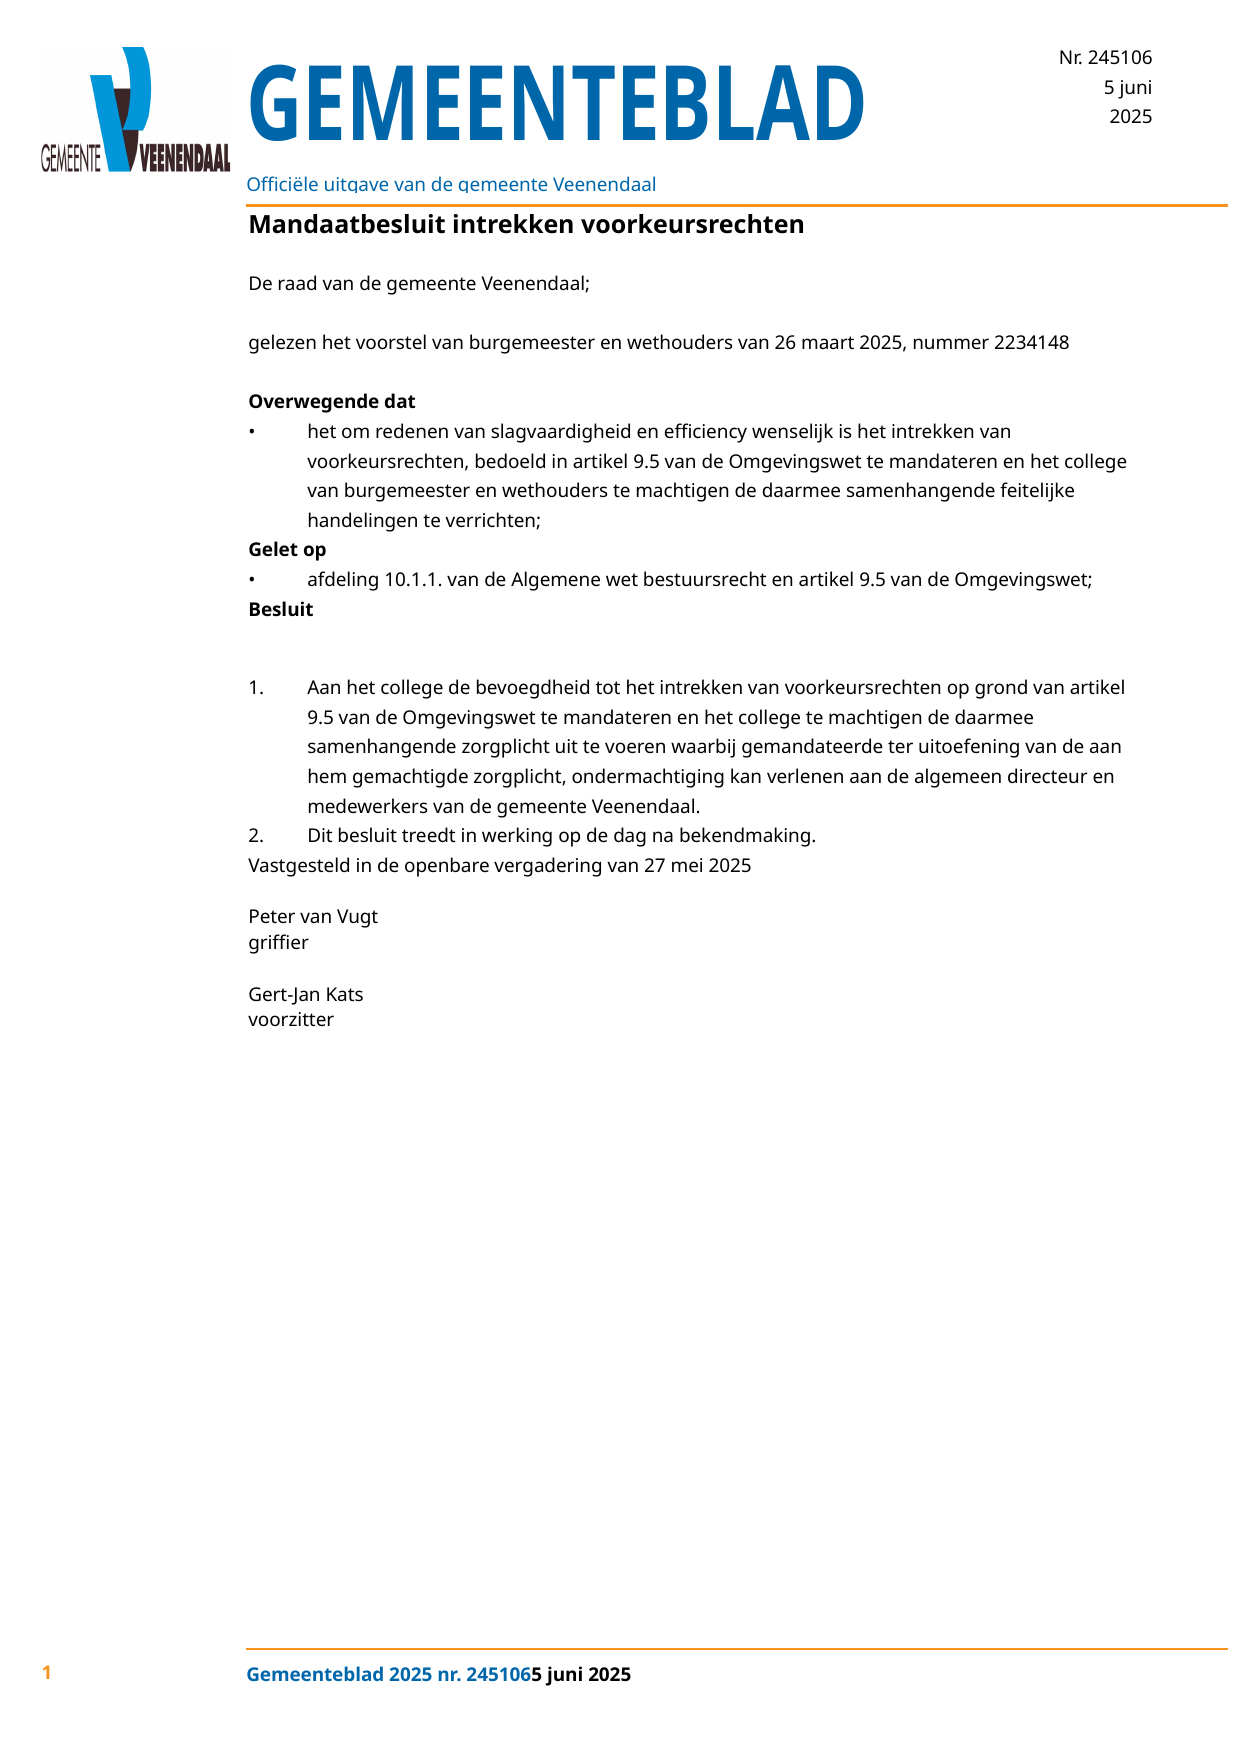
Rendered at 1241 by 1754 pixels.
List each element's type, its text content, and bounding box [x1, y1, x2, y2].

list Aan het college de bevoegdheid tot het intrekken van voorkeursrechten op grond van artikel 9.5 van de Omgevingswet te mandateren en het college te machtigen de daarmee samenhangende zorgplicht uit te voeren waarbij gemandateerde ter uitoefening van de aan hem gemachtigde zorgplicht, ondermachtiging kan verlenen aan de algemeen directeur en medewerkers van de gemeente Veenendaal. [248, 674, 1152, 819]
text griffier [248, 929, 1152, 955]
text gelezen het voorstel van burgemeester en wethouders van 26 maart 2025, nummer 2234148 [248, 329, 1152, 355]
text Peter van Vugt [248, 903, 1152, 929]
text Overwegende dat [248, 389, 1152, 414]
text Vastgesteld in de openbare vergadering van 27 mei 2025 [248, 852, 1152, 878]
picture [123, 47, 231, 172]
list het om redenen van slagvaardigheid en efficiency wenselijk is het intrekken van voorkeursrechten, bedoeld in artikel 9.5 van de Omgevingswet te mandateren en het college van burgemeester en wethouders te machtigen de daarmee samenhangende feitelijke handelingen te verrichten; [248, 418, 1152, 533]
text De raad van de gemeente Veenendaal; [248, 270, 1152, 296]
list Dit besluit treedt in werking op de dag na bekendmaking. [248, 822, 1152, 848]
text Gert-Jan Kats [248, 981, 1152, 1006]
text Mandaatbesluit intrekken voorkeursrechten [248, 207, 1152, 241]
text Gelet op [248, 537, 1152, 562]
text Besluit [248, 596, 1152, 621]
picture [41, 47, 130, 172]
list afdeling 10.1.1. van de Algemene wet bestuursrecht en artikel 9.5 van de Omgevingswet; [248, 566, 1152, 592]
text voorzitter [248, 1006, 1152, 1032]
